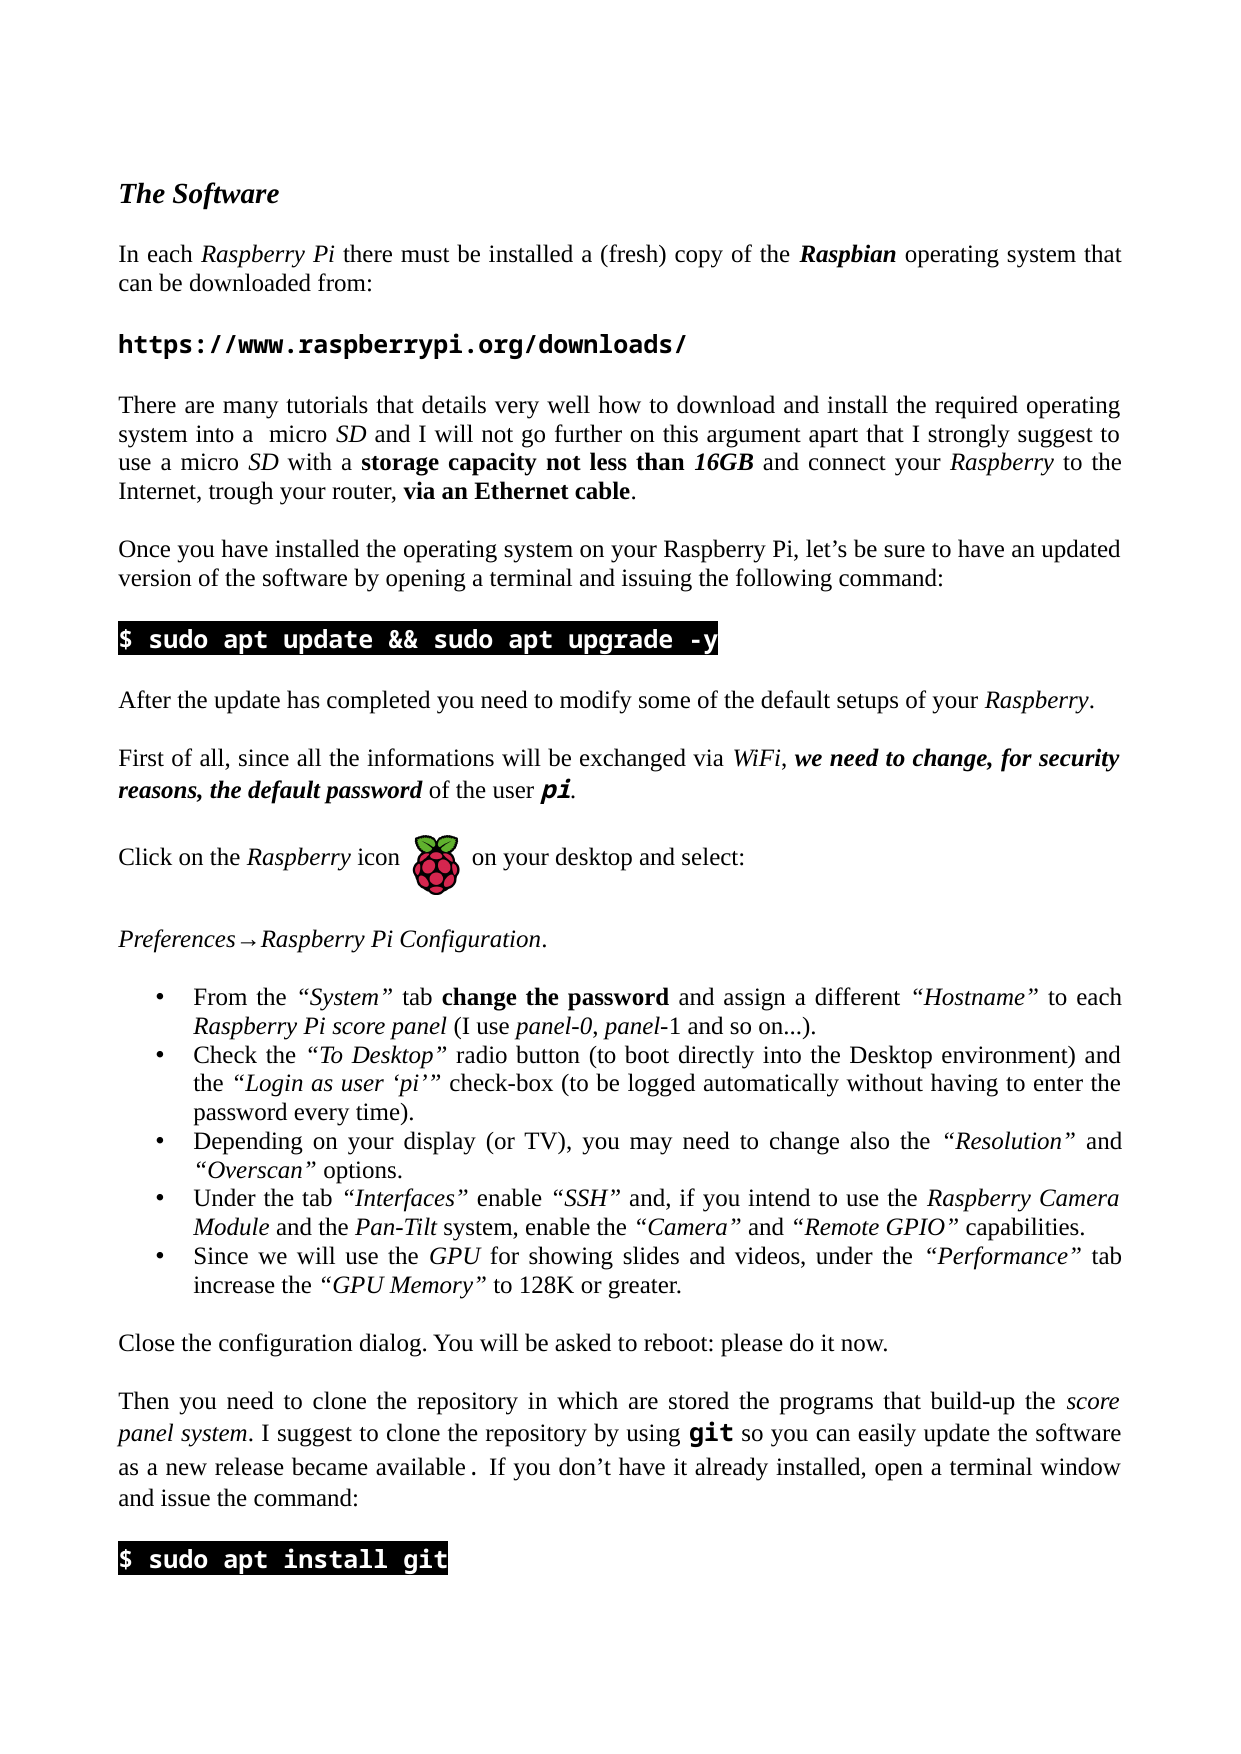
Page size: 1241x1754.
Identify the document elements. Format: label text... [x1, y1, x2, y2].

text Click on the Raspberry icon [118, 835, 406, 894]
text In each Raspberry Pi there must be installed a (fresh) copy of the Raspbian operating system that can be downloaded from: [118, 239, 1122, 297]
text Preferences→Raspberry Pi Configuration. [118, 924, 1122, 953]
list Since we will use the GPU for showing slides and videos, under the “Performance” tab increase the “GPU Memory” to 128K or greater. [156, 1241, 1122, 1298]
list Under the tab “Interfaces” enable “SSH” and, if you intend to use the Raspberry Camera Module and the Pan-Tilt system, enable the “Camera” and “Remote GPIO” capabilities. [156, 1183, 1122, 1241]
list Check the “To Desktop” radio button (to boot directly into the Desktop environment) and the “Login as user ‘pi’” check-box (to be logged automatically without having to enter the password every time). [156, 1040, 1122, 1126]
text $ sudo apt install git [118, 1541, 1122, 1575]
text $ sudo apt update && sudo apt upgrade -y [118, 621, 1122, 655]
picture [406, 835, 466, 895]
text Once you have installed the operating system on your Raspberry Pi, let’s be sure to have an updated version of the software by opening a terminal and issuing the following command: [118, 534, 1122, 592]
text Then you need to clone the repository in which are stored the programs that build-up the score panel system. I suggest to clone the repository by using git so you can easily update the software as a new release became available. If you don’t have it already installed, open a terminal window and issue the command: [118, 1386, 1122, 1512]
text on your desktop and select: [466, 835, 1122, 894]
text First of all, since all the informations will be exchanged via WiFi, we need to change, for security reasons, the default password of the user pi. [118, 743, 1122, 806]
text https://www.raspberrypi.org/downloads/ [118, 326, 1122, 360]
text There are many tutorials that details very well how to download and install the required operating system into a micro SD and I will not go further on this argument apart that I strongly suggest to use a micro SD with a storage capacity not less than 16GB and connect your Raspberry to the Internet, trough your router, via an Ethernet cable. [118, 390, 1122, 505]
list From the “System” tab change the password and assign a different “Hostname” to each Raspberry Pi score panel (I use panel-0, panel-1 and so on...). [156, 982, 1122, 1040]
list Depending on your display (or TV), you may need to change also the “Resolution” and “Overscan” options. [156, 1126, 1122, 1183]
text After the update has completed you need to modify some of the default setups of your Raspberry. [118, 685, 1122, 714]
text The Software [118, 176, 1122, 210]
text Close the configuration dialog. You will be asked to reboot: please do it now. [118, 1328, 1122, 1357]
